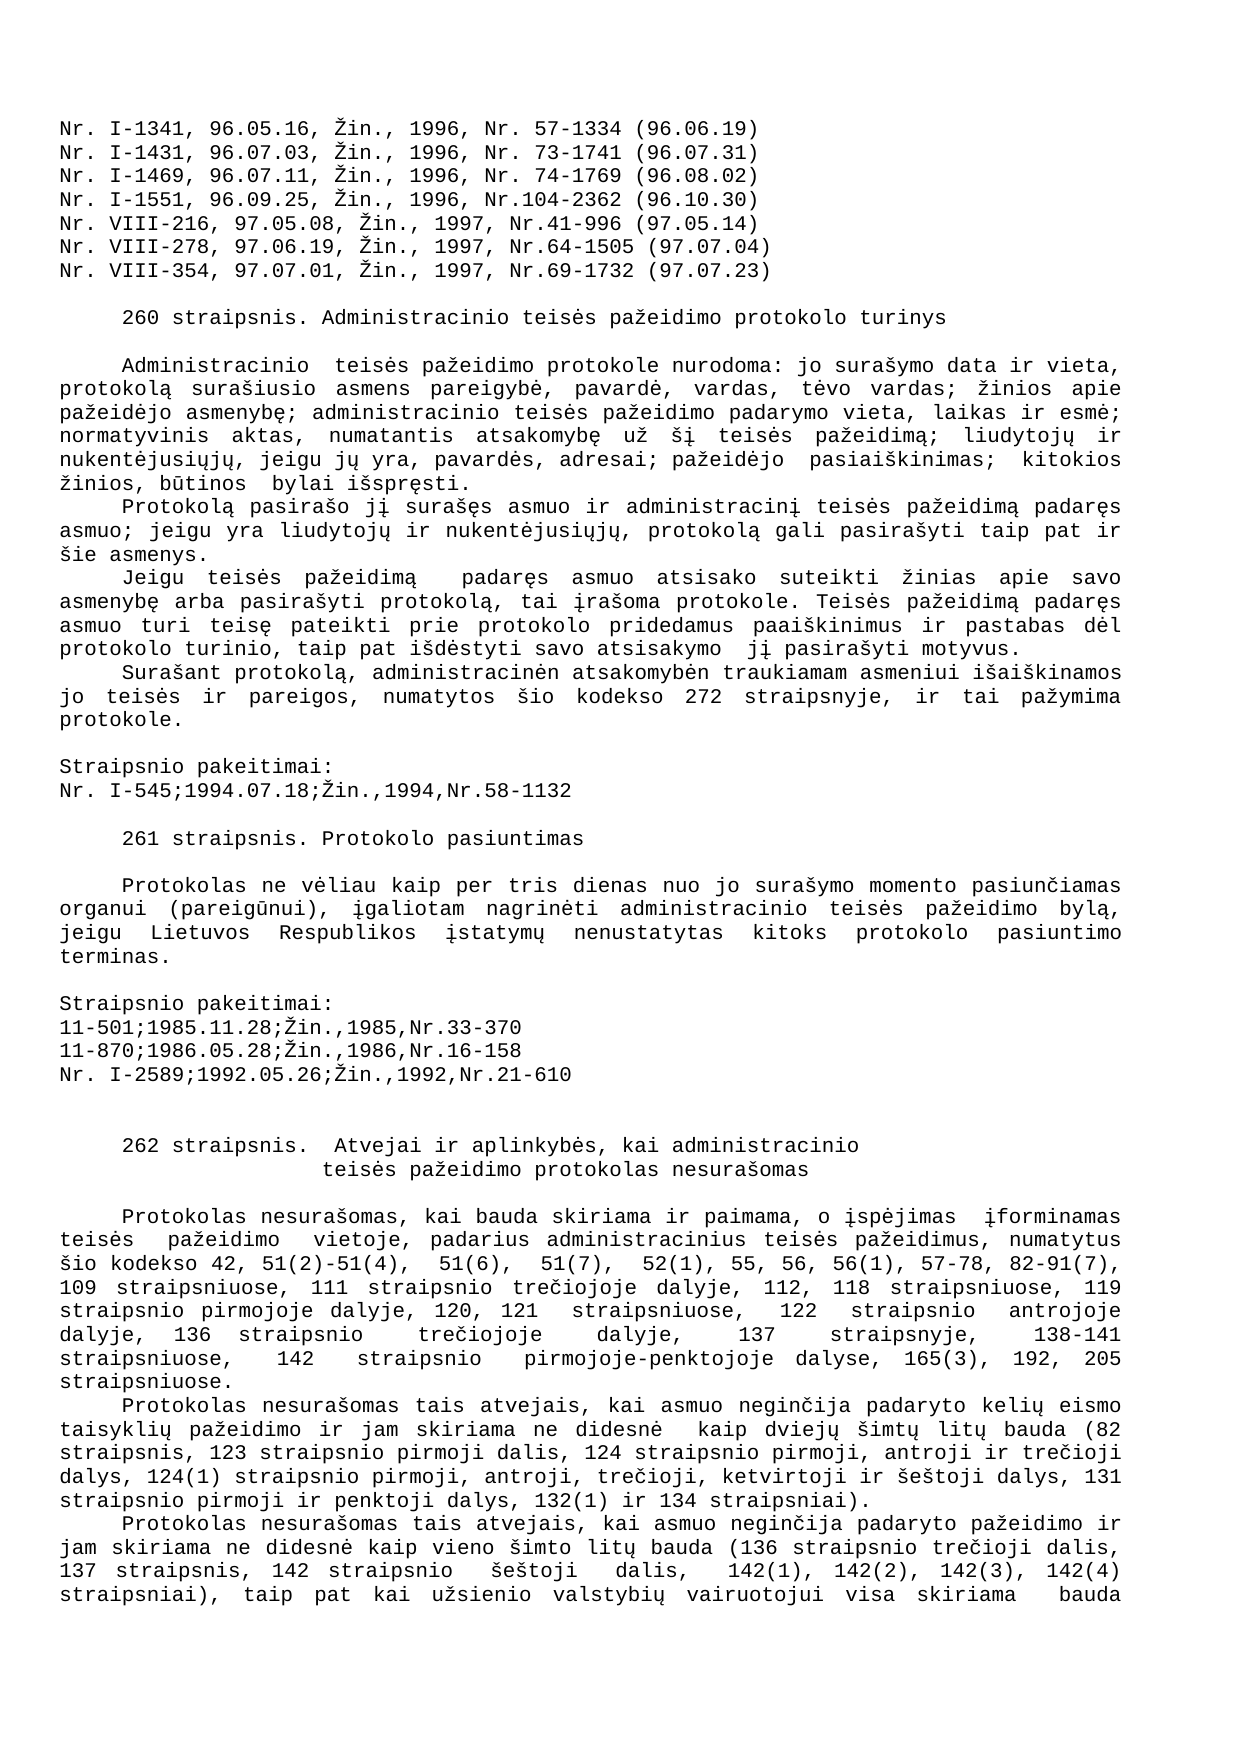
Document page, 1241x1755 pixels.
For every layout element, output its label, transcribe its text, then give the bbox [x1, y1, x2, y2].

text Straipsnio pakeitimai: [59, 993, 1122, 1017]
text Jeigu teisės pažeidimą padaręs asmuo atsisako suteikti žinias apie savo asmenybę arba pasirašyti protokolą, tai įrašoma protokole. Teisės pažeidimą padaręs asmuo turi teisę pateikti prie protokolo pridedamus paaiškinimus ir pastabas dėl protokolo turinio, taip pat išdėstyti savo atsisakymo jį pasirašyti motyvus. [59, 567, 1122, 662]
text 11-501;1985.11.28;Žin.,1985,Nr.33-370 [59, 1017, 1122, 1040]
text Surašant protokolą, administracinėn atsakomybėn traukiamam asmeniui išaiškinamos jo teisės ir pareigos, numatytos šio kodekso 272 straipsnyje, ir tai pažymima protokole. [59, 662, 1122, 733]
text Straipsnio pakeitimai: [59, 757, 1122, 780]
text Nr. VIII-216, 97.05.08, Žin., 1997, Nr.41-996 (97.05.14) [59, 213, 1122, 236]
text Administracinio teisės pažeidimo protokole nurodoma: jo surašymo data ir vieta, protokolą surašiusio asmens pareigybė, pavardė, vardas, tėvo vardas; žinios apie pažeidėjo asmenybę; administracinio teisės pažeidimo padarymo vieta, laikas ir esmė; normatyvinis aktas, numatantis atsakomybę už šį teisės pažeidimą; liudytojų ir nukentėjusiųjų, jeigu jų yra, pavardės, adresai; pažeidėjo pasiaiškinimas; kitokios žinios, būtinos bylai išspręsti. [59, 354, 1122, 496]
text Nr. I-1341, 96.05.16, Žin., 1996, Nr. 57-1334 (96.06.19) [59, 118, 1122, 142]
text Protokolas nesurašomas, kai bauda skiriama ir paimama, o įspėjimas įforminamas teisės pažeidimo vietoje, padarius administracinius teisės pažeidimus, numatytus šio kodekso 42, 51(2)-51(4), 51(6), 51(7), 52(1), 55, 56, 56(1), 57-78, 82-91(7), 109 straipsniuose, 111 straipsnio trečiojoje dalyje, 112, 118 straipsniuose, 119 straipsnio pirmojoje dalyje, 120, 121 straipsniuose, 122 straipsnio antrojoje dalyje, 136 straipsnio trečiojoje dalyje, 137 straipsnyje, 138-141 straipsniuose, 142 straipsnio pirmojoje-penktojoje dalyse, 165(3), 192, 205 straipsniuose. [59, 1206, 1122, 1395]
text 260 straipsnis. Administracinio teisės pažeidimo protokolo turinys [59, 307, 1122, 331]
text 262 straipsnis. Atvejai ir aplinkybės, kai administracinio [59, 1135, 1122, 1158]
text Protokolas nesurašomas tais atvejais, kai asmuo neginčija padaryto kelių eismo taisyklių pažeidimo ir jam skiriama ne didesnė kaip dviejų šimtų litų bauda (82 straipsnis, 123 straipsnio pirmoji dalis, 124 straipsnio pirmoji, antroji ir trečioji dalys, 124(1) straipsnio pirmoji, antroji, trečioji, ketvirtoji ir šeštoji dalys, 131 straipsnio pirmoji ir penktoji dalys, 132(1) ir 134 straipsniai). [59, 1395, 1122, 1513]
text Protokolas nesurašomas tais atvejais, kai asmuo neginčija padaryto pažeidimo ir jam skiriama ne didesnė kaip vieno šimto litų bauda (136 straipsnio trečioji dalis, 137 straipsnis, 142 straipsnio šeštoji dalis, 142(1), 142(2), 142(3), 142(4) straipsniai), taip pat kai užsienio valstybių vairuotojui visa skiriama bauda [59, 1513, 1122, 1608]
text Nr. I-1469, 96.07.11, Žin., 1996, Nr. 74-1769 (96.08.02) [59, 165, 1122, 189]
text Nr. I-2589;1992.05.26;Žin.,1992,Nr.21-610 [59, 1064, 1122, 1088]
text Nr. I-1431, 96.07.03, Žin., 1996, Nr. 73-1741 (96.07.31) [59, 142, 1122, 165]
text Nr. VIII-278, 97.06.19, Žin., 1997, Nr.64-1505 (97.07.04) [59, 236, 1122, 260]
text teisės pažeidimo protokolas nesurašomas [59, 1158, 1122, 1182]
text Protokolą pasirašo jį surašęs asmuo ir administracinį teisės pažeidimą padaręs asmuo; jeigu yra liudytojų ir nukentėjusiųjų, protokolą gali pasirašyti taip pat ir šie asmenys. [59, 496, 1122, 567]
text Nr. VIII-354, 97.07.01, Žin., 1997, Nr.69-1732 (97.07.23) [59, 260, 1122, 284]
text 11-870;1986.05.28;Žin.,1986,Nr.16-158 [59, 1040, 1122, 1064]
text Protokolas ne vėliau kaip per tris dienas nuo jo surašymo momento pasiunčiamas organui (pareigūnui), įgaliotam nagrinėti administracinio teisės pažeidimo bylą, jeigu Lietuvos Respublikos įstatymų nenustatytas kitoks protokolo pasiuntimo terminas. [59, 875, 1122, 969]
text Nr. I-1551, 96.09.25, Žin., 1996, Nr.104-2362 (96.10.30) [59, 189, 1122, 213]
text Nr. I-545;1994.07.18;Žin.,1994,Nr.58-1132 [59, 780, 1122, 804]
text 261 straipsnis. Protokolo pasiuntimas [59, 827, 1122, 851]
